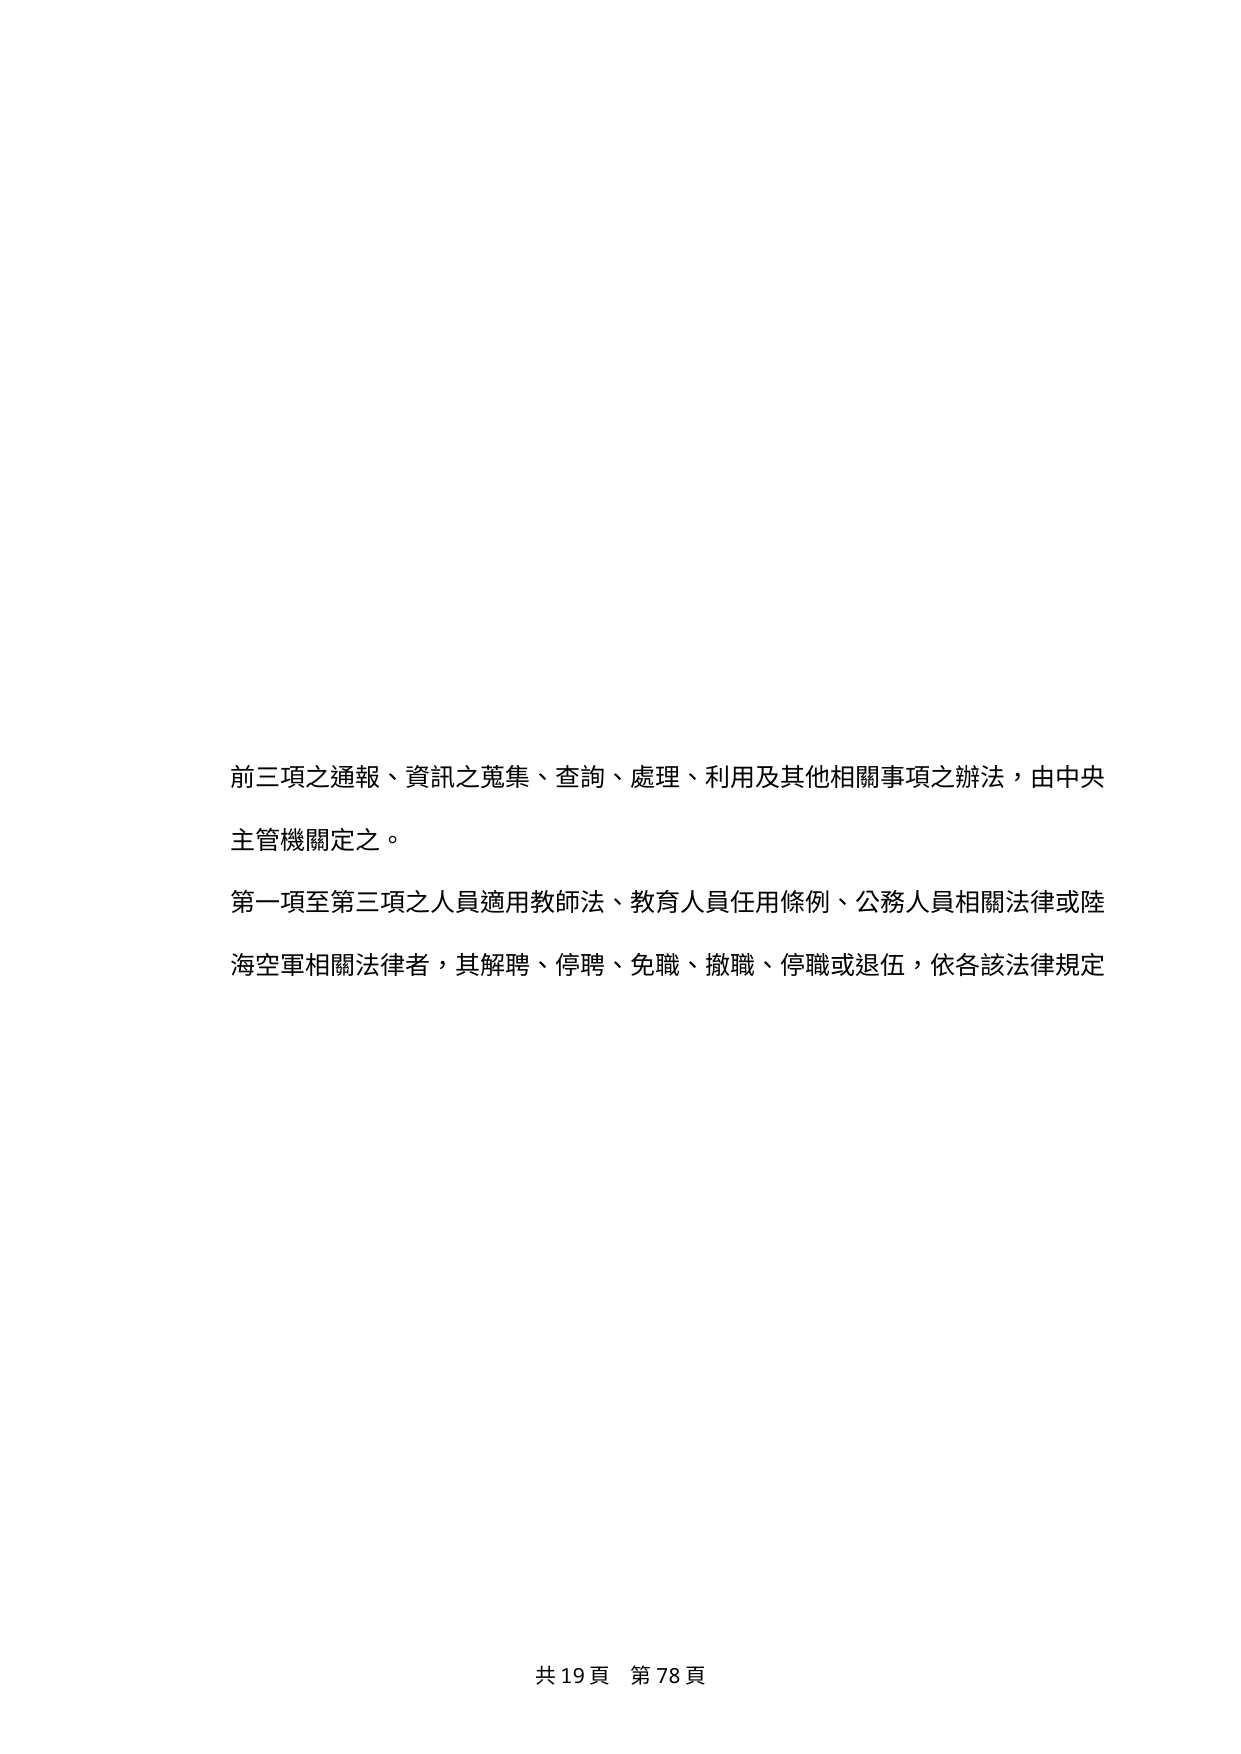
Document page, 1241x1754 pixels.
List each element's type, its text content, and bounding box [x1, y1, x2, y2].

text 第一項至第三項之人員適用教師法、教育人員任用條例、公務人員相關法律或陸海空軍相關法律者，其解聘、停聘、免職、撤職、停職或退伍，依各該法律規定 [231, 859, 1122, 984]
text 前三項之通報、資訊之蒐集、查詢、處理、利用及其他相關事項之辦法，由中央主管機關定之。 [231, 734, 1122, 859]
